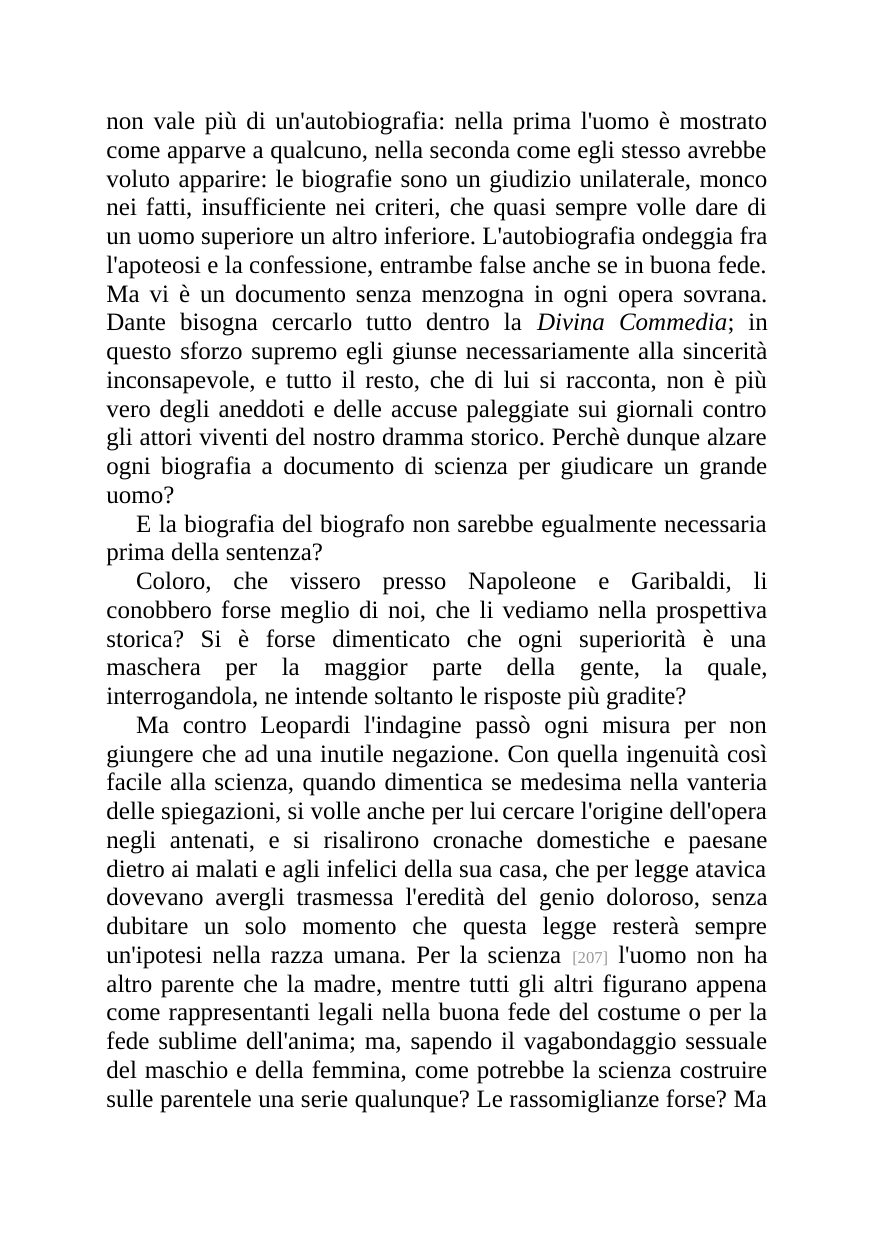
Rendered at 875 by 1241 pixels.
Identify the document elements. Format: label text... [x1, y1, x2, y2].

text E la biografia del biografo non sarebbe egualmente necessaria prima della sentenza? [106, 509, 768, 566]
text non vale più di un'autobiografia: nella prima l'uomo è mostrato come apparve a qualcuno, nella seconda come egli stesso avrebbe voluto apparire: le biografie sono un giudizio unilaterale, monco nei fatti, insufficiente nei criteri, che quasi sempre volle dare di un uomo superiore un altro inferiore. L'autobiografia ondeggia fra l'apoteosi e la confessione, entrambe false anche se in buona fede. Ma vi è un documento senza menzogna in ogni opera sovrana. Dante bisogna cercarlo tutto dentro la Divina Commedia; in questo sforzo supremo egli giunse necessariamente alla sincerità inconsapevole, e tutto il resto, che di lui si racconta, non è più vero degli aneddoti e delle accuse paleggiate sui giornali contro gli attori viventi del nostro dramma storico. Perchè dunque alzare ogni biografia a documento di scienza per giudicare un grande uomo? [106, 106, 768, 509]
text Coloro, che vissero presso Napoleone e Garibaldi, li conobbero forse meglio di noi, che li vediamo nella prospettiva storica? Si è forse dimenticato che ogni superiorità è una maschera per la maggior parte della gente, la quale, interrogandola, ne intende soltanto le risposte più gradite? [106, 566, 768, 710]
text Ma contro Leopardi l'indagine passò ogni misura per non giungere che ad una inutile negazione. Con quella ingenuità così facile alla scienza, quando dimentica se medesima nella vanteria delle spiegazioni, si volle anche per lui cercare l'origine dell'opera negli antenati, e si risalirono cronache domestiche e paesane dietro ai malati e agli infelici della sua casa, che per legge atavica dovevano avergli trasmessa l'eredità del genio doloroso, senza dubitare un solo momento che questa legge resterà sempre un'ipotesi nella razza umana. Per la scienza [207] l'uomo non ha altro parente che la madre, mentre tutti gli altri figurano appena come rappresentanti legali nella buona fede del costume o per la fede sublime dell'anima; ma, sapendo il vagabondaggio sessuale del maschio e della femmina, come potrebbe la scienza costruire sulle parentele una serie qualunque? Le rassomiglianze forse? Ma [106, 710, 768, 1112]
